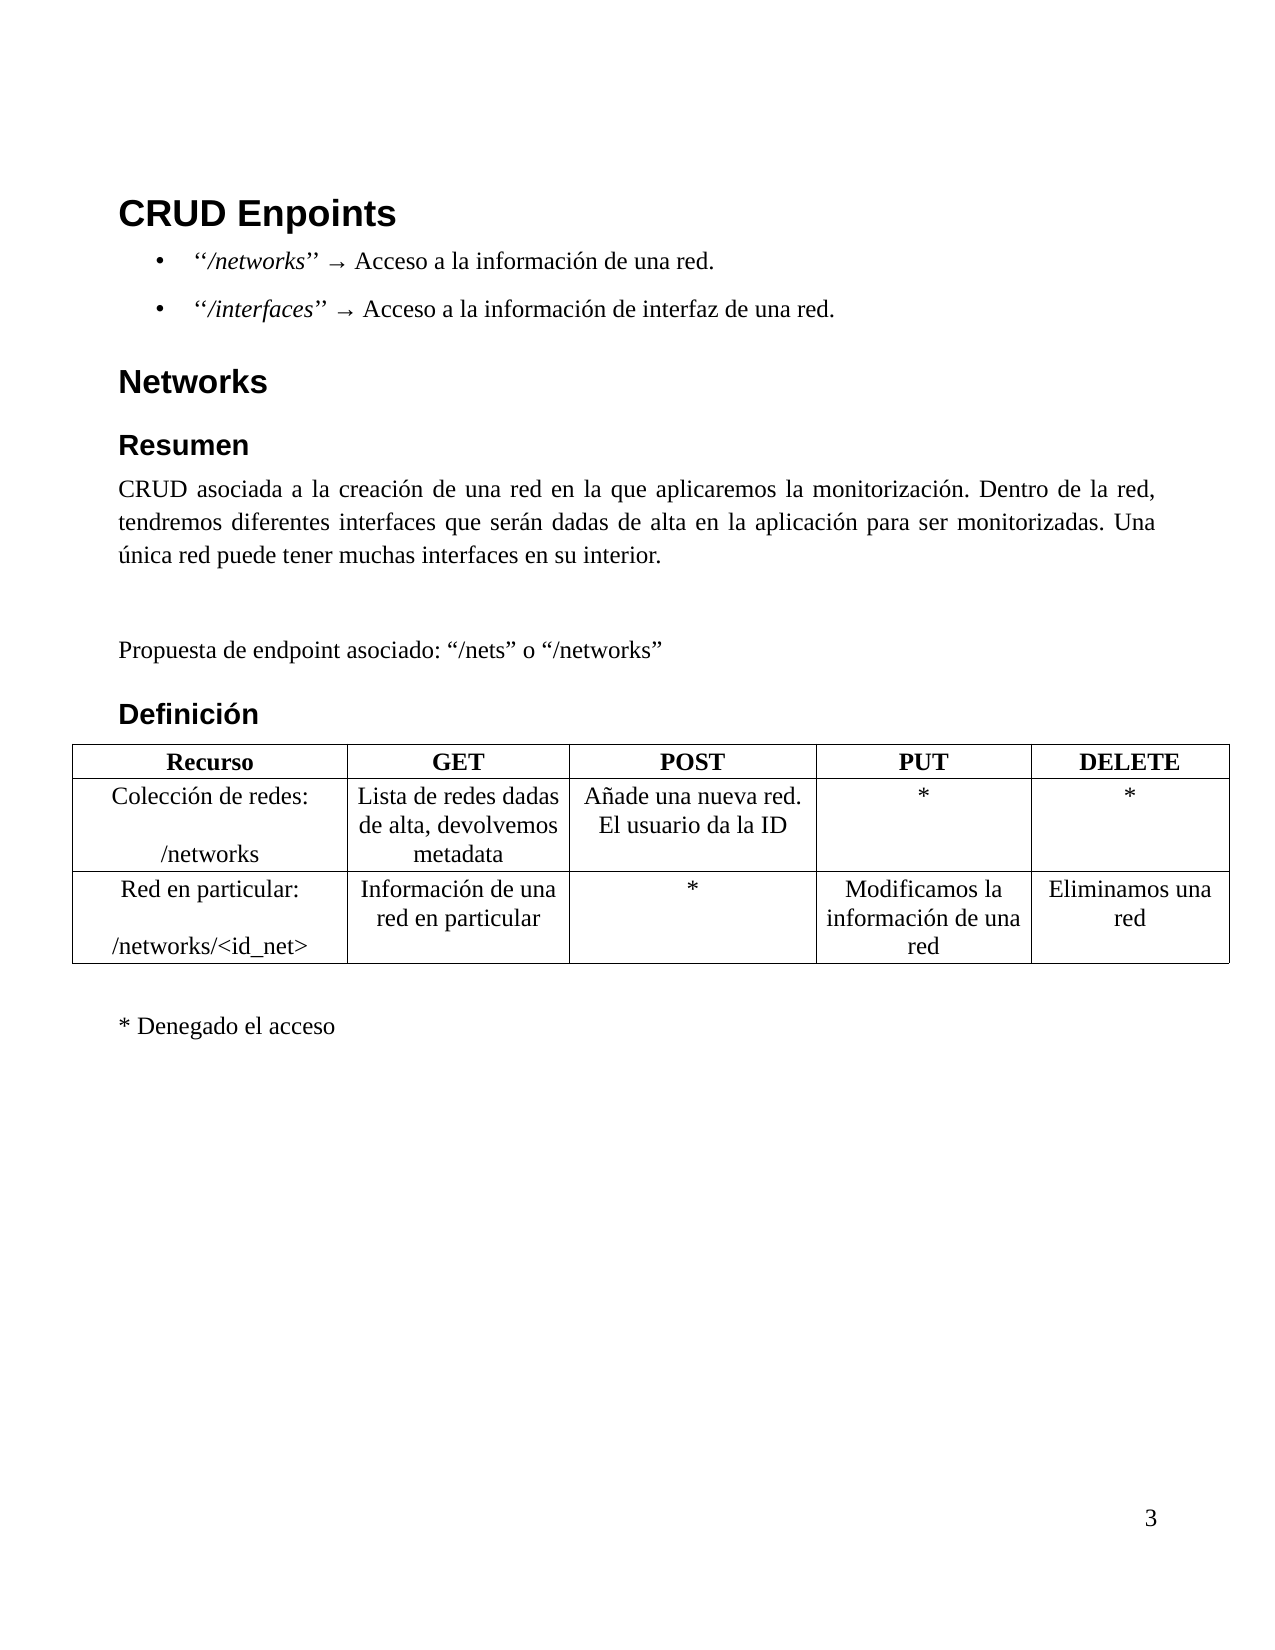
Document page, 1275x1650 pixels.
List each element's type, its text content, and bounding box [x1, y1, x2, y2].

subtitle CRUD Enpoints [118, 191, 1157, 234]
list ‘‘/interfaces’’ → Acceso a la información de interfaz de una red. [156, 294, 1157, 323]
table_header POST [570, 745, 816, 778]
table_cell * [1032, 779, 1229, 871]
text Propuesta de endpoint asociado: “/nets” o “/networks” [118, 635, 1157, 664]
table_cell Lista de redes dadas de alta, devolvemos metadata [348, 779, 569, 871]
subtitle Definición [118, 697, 1157, 731]
table_cell Red en particular: /networks/<id_net> [73, 872, 347, 963]
table_header GET [348, 745, 569, 778]
table_cell Modificamos la información de una red [817, 872, 1031, 963]
table_cell Eliminamos una red [1032, 872, 1229, 963]
table_cell Colección de redes: /networks [73, 779, 347, 871]
subtitle Networks [118, 362, 1157, 401]
table_cell * [570, 872, 816, 963]
table_cell Añade una nueva red. El usuario da la ID [570, 779, 816, 871]
text * Denegado el acceso [118, 1011, 1157, 1039]
table_header Recurso [73, 745, 347, 778]
table_header DELETE [1032, 745, 1229, 778]
table_cell Información de una red en particular [348, 872, 569, 963]
subtitle Resumen [118, 428, 1157, 461]
text CRUD asociada a la creación de una red en la que aplicaremos la monitorización. Dentro de la red, tendremos diferentes interfaces que serán dadas de alta en la aplicación para ser monitorizadas. Una única red puede tener muchas interfaces en su interior. [118, 474, 1157, 569]
table_header PUT [817, 745, 1031, 778]
list ‘‘/networks’’ → Acceso a la información de una red. [156, 246, 1157, 275]
table_cell * [817, 779, 1031, 871]
